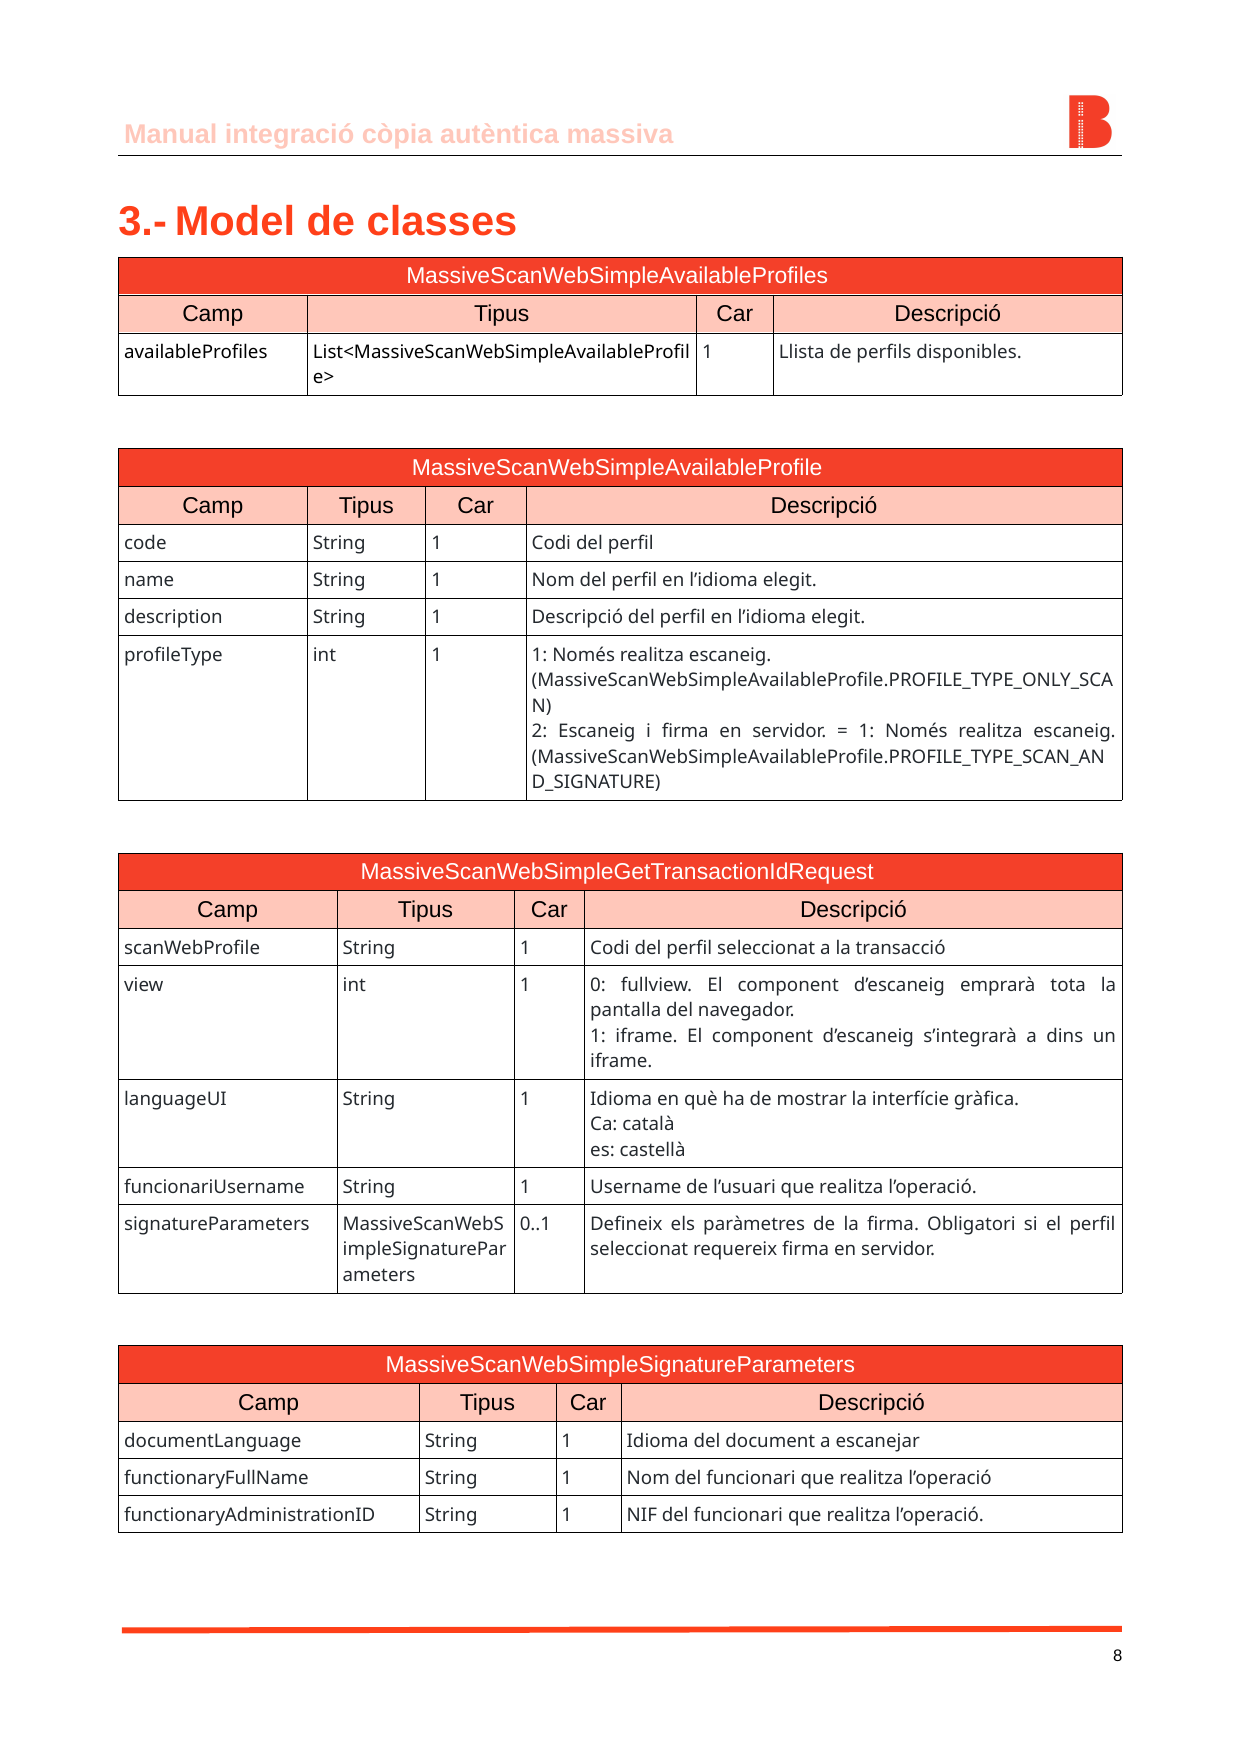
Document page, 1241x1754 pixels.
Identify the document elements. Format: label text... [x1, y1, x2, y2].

table_cell Car [697, 296, 773, 332]
table_cell Camp [119, 891, 337, 928]
table_cell view [119, 966, 337, 1079]
table_cell Car [515, 891, 584, 928]
table_cell String [420, 1459, 556, 1495]
table_cell code [119, 525, 307, 561]
table_cell languageUI [119, 1080, 337, 1167]
table_header MassiveScanWebSimpleAvailableProfile [119, 449, 1122, 486]
table_cell Defineix els paràmetres de la firma. Obligatori si el perfil seleccionat requereix firma en servidor. [585, 1205, 1122, 1292]
table_cell String [338, 1080, 514, 1167]
table_cell 1 [515, 1080, 584, 1167]
table_header MassiveScanWebSimpleAvailableProfiles [119, 258, 1122, 294]
table_cell scanWebProfile [119, 929, 337, 965]
table_cell 1 [697, 334, 773, 395]
table_header MassiveScanWebSimpleSignatureParameters [119, 1346, 1122, 1383]
table_cell Descripció [774, 296, 1122, 332]
table_cell String [308, 525, 425, 561]
table_cell Idioma en què ha de mostrar la interfície gràfica. Ca: català es: castellà [585, 1080, 1122, 1167]
table_cell Descripció [585, 891, 1122, 928]
table_cell Camp [119, 296, 307, 332]
table_cell List<MassiveScanWebSimpleAvailableProfile> [308, 334, 696, 395]
table_cell description [119, 599, 307, 635]
table_cell 1 [426, 562, 526, 598]
table_cell int [338, 966, 514, 1079]
table_cell 1 [515, 966, 584, 1079]
table_header MassiveScanWebSimpleGetTransactionIdRequest [119, 854, 1122, 890]
table_cell Idioma del document a escanejar [622, 1422, 1122, 1458]
table_cell Nom del funcionari que realitza l’operació [622, 1459, 1122, 1495]
table_cell Nom del perfil en l’idioma elegit. [527, 562, 1122, 598]
table_cell availableProfiles [119, 334, 307, 395]
table_cell 1 [557, 1422, 621, 1458]
subtitle Model de classes [118, 196, 1122, 244]
table_cell 0: fullview. El component d’escaneig emprarà tota la pantalla del navegador. 1: iframe. El component d’escaneig s’integrarà a dins un iframe. [585, 966, 1122, 1079]
table_cell Codi del perfil [527, 525, 1122, 561]
table_cell Camp [119, 1384, 419, 1421]
table_cell String [338, 929, 514, 965]
table_cell Tipus [308, 487, 425, 524]
table_cell profileType [119, 636, 307, 800]
table_cell Codi del perfil seleccionat a la transacció [585, 929, 1122, 965]
table_cell 1 [515, 929, 584, 965]
table_cell 1 [557, 1459, 621, 1495]
table_cell signatureParameters [119, 1205, 337, 1292]
table_cell String [308, 562, 425, 598]
table_cell 1: Només realitza escaneig. (MassiveScanWebSimpleAvailableProfile.PROFILE_TYPE_ONLY_SCAN) 2: Escaneig i firma en servidor. = 1: Només realitza escaneig.(MassiveScanWebSimpleAvailableProfile.PROFILE_TYPE_SCAN_AND_SIGNATURE) [527, 636, 1122, 800]
table_cell Descripció [527, 487, 1122, 524]
table_cell documentLanguage [119, 1422, 419, 1458]
table_cell functionaryAdministrationID [119, 1496, 419, 1532]
table_cell Tipus [420, 1384, 556, 1421]
table_cell functionaryFullName [119, 1459, 419, 1495]
table_cell 1 [426, 525, 526, 561]
table_cell NIF del funcionari que realitza l’operació. [622, 1496, 1122, 1532]
table_cell String [420, 1422, 556, 1458]
table_cell funcionariUsername [119, 1168, 337, 1204]
table_cell String [338, 1168, 514, 1204]
table_cell MassiveScanWebSimpleSignatureParameters [338, 1205, 514, 1292]
table_cell String [308, 599, 425, 635]
table_cell Car [557, 1384, 621, 1421]
table_cell 1 [426, 636, 526, 800]
table_cell Tipus [338, 891, 514, 928]
table_cell Descripció del perfil en l’idioma elegit. [527, 599, 1122, 635]
table_cell Llista de perfils disponibles. [774, 334, 1122, 395]
table_cell String [420, 1496, 556, 1532]
table_cell Tipus [308, 296, 696, 332]
table_cell Camp [119, 487, 307, 524]
table_cell Descripció [622, 1384, 1122, 1421]
table_cell Username de l’usuari que realitza l’operació. [585, 1168, 1122, 1204]
table_cell name [119, 562, 307, 598]
table_cell 1 [515, 1168, 584, 1204]
table_cell 0..1 [515, 1205, 584, 1292]
table_cell 1 [426, 599, 526, 635]
table_cell Car [426, 487, 526, 524]
picture [1063, 94, 1117, 150]
table_cell int [308, 636, 425, 800]
table_cell 1 [557, 1496, 621, 1532]
